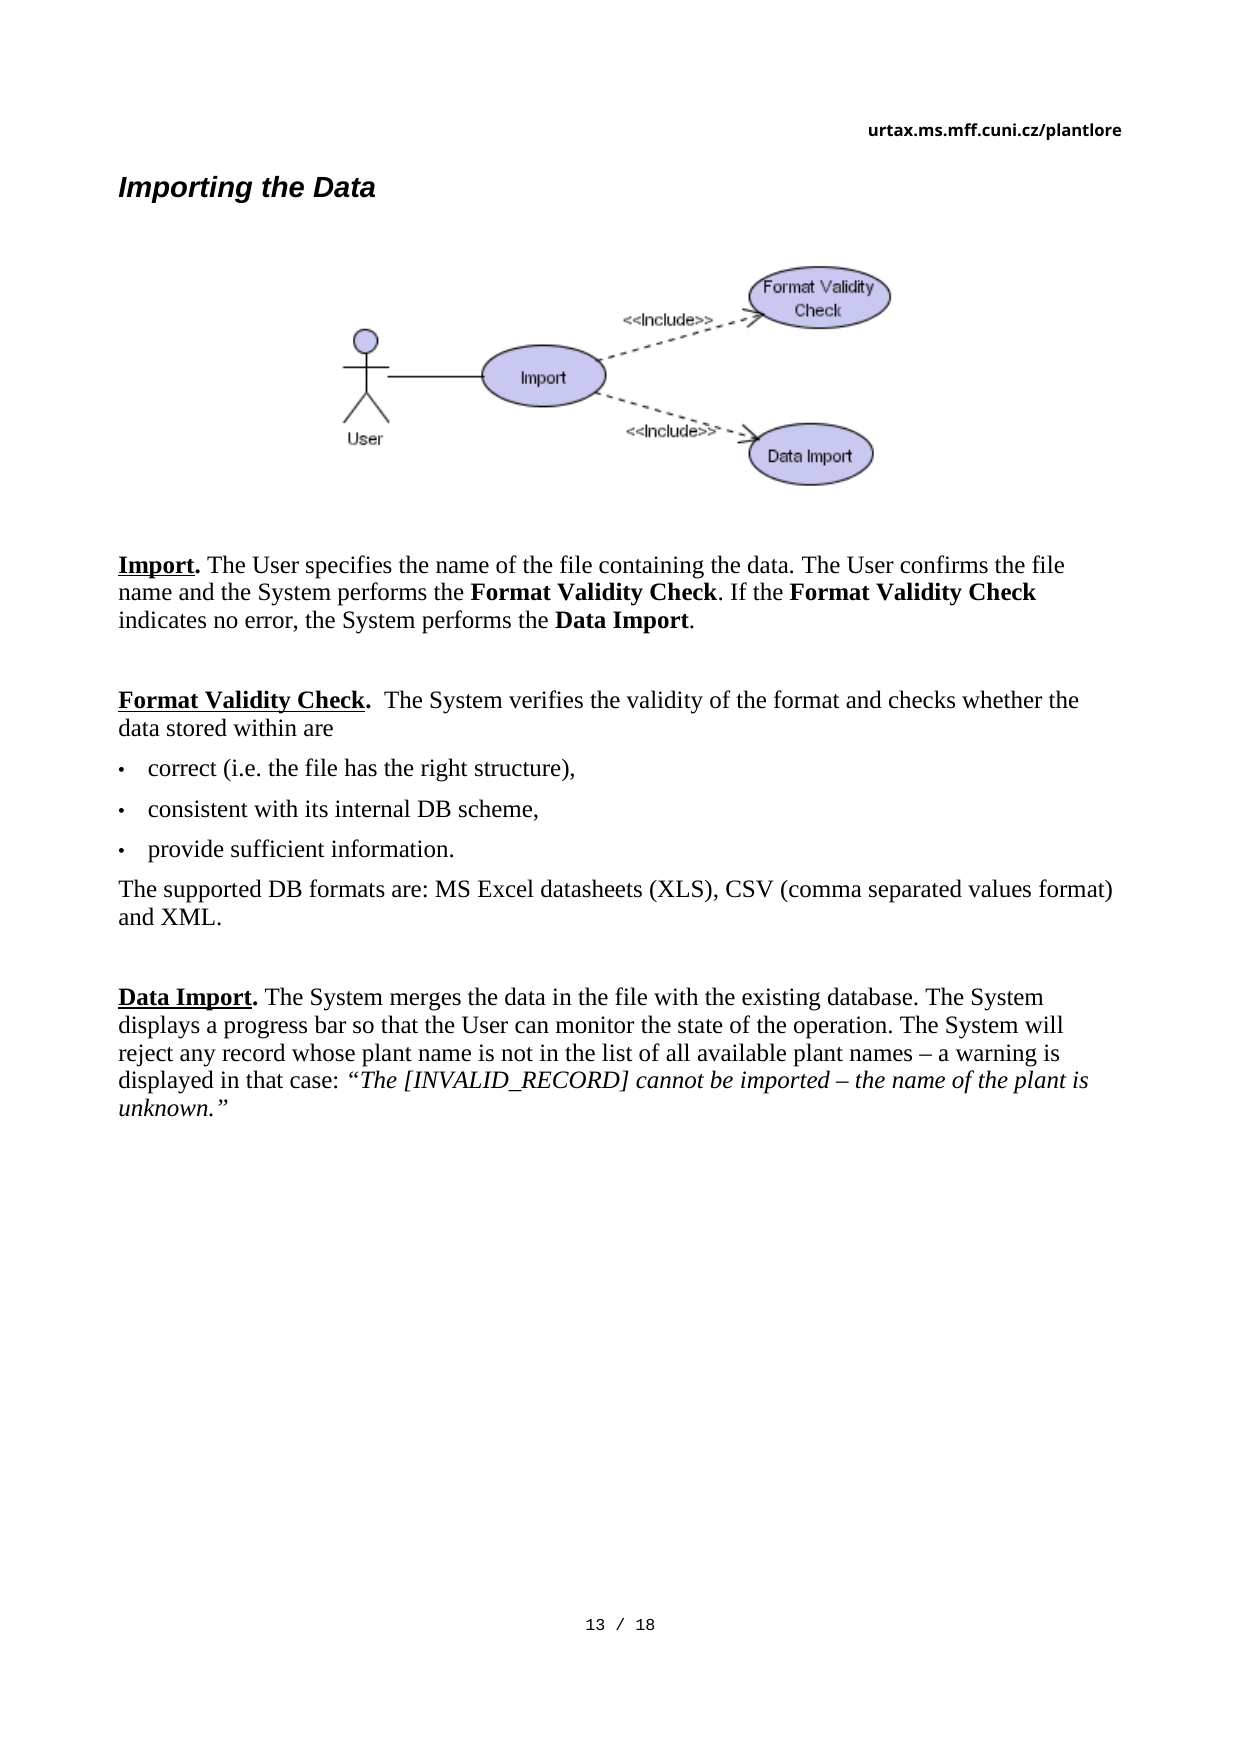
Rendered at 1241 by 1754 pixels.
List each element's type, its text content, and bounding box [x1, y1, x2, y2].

subtitle Importing the Data [118, 171, 1122, 203]
text Format Validity Check. The System verifies the validity of the format and checks whether the data stored within are [118, 687, 1122, 742]
list correct (i.e. the file has the right structure), [118, 754, 1122, 782]
list provide sufficient information. [118, 835, 1122, 863]
list consistent with its internal DB scheme, [118, 795, 1122, 822]
picture [316, 243, 924, 511]
text Import. The User specifies the name of the file containing the data. The User confirms the file name and the System performs the Format Validity Check. If the Format Validity Check indicates no error, the System performs the Data Import. [118, 551, 1122, 634]
text Data Import. The System merges the data in the file with the existing database. The System displays a progress bar so that the User can monitor the state of the operation. The System will reject any record whose plant name is not in the list of all available plant names – a warning is displayed in that case: “The [INVALID_RECORD] cannot be imported – the name of the plant is unknown.” [118, 983, 1122, 1122]
text The supported DB formats are: MS Excel datasheets (XLS), CSV (comma separated values format) and XML. [118, 875, 1122, 931]
